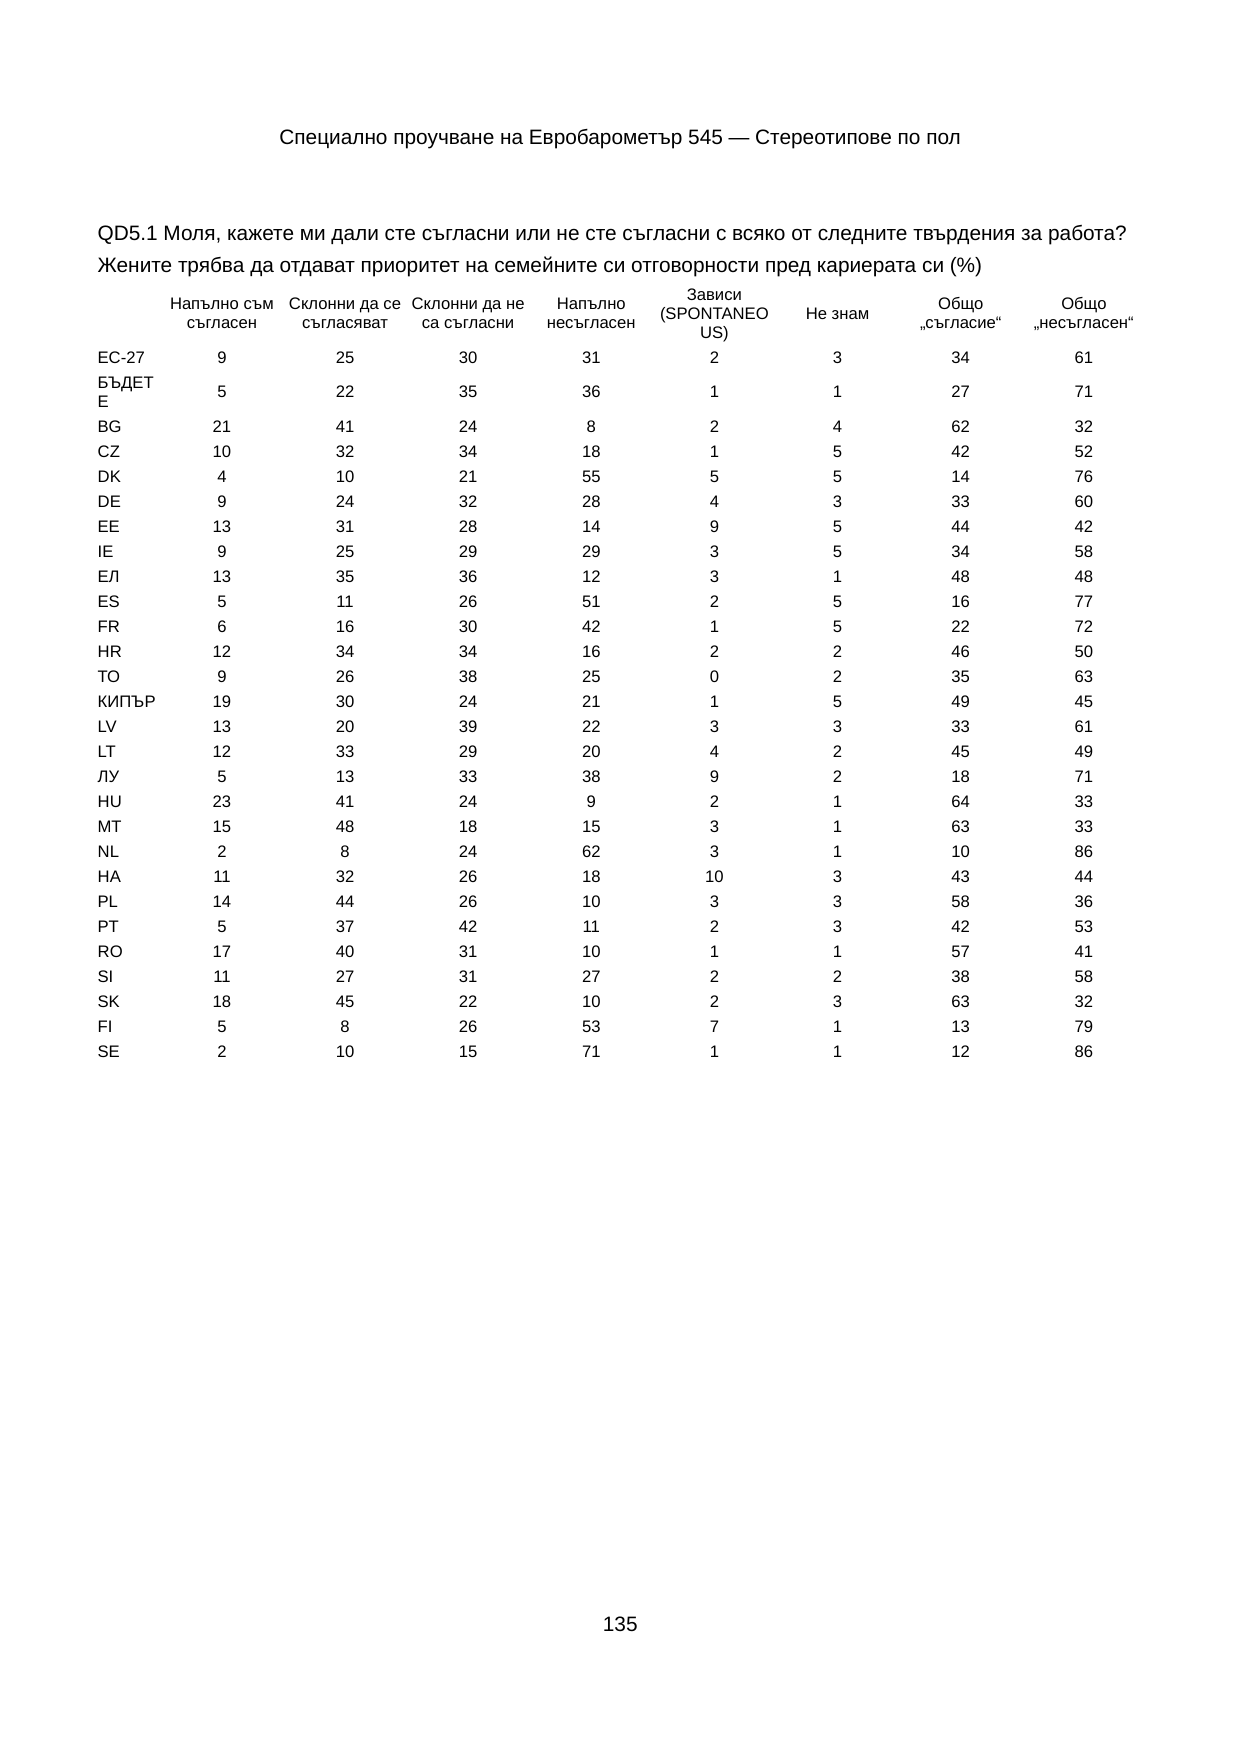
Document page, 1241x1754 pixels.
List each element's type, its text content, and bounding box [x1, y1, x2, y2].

table_cell 24 [406, 789, 529, 814]
table_cell 33 [1022, 814, 1145, 839]
table_cell 24 [406, 689, 529, 714]
table_cell 9 [160, 489, 283, 514]
table_cell 35 [283, 564, 406, 589]
table_cell 28 [530, 489, 653, 514]
table_cell SK [95, 989, 160, 1014]
table_cell 1 [653, 439, 776, 464]
table_cell НА [95, 864, 160, 889]
table_cell RO [95, 939, 160, 964]
table_cell 29 [406, 739, 529, 764]
table_cell 2 [776, 639, 899, 664]
table_cell 5 [160, 370, 283, 414]
table_cell 5 [776, 439, 899, 464]
table_cell ES [95, 589, 160, 614]
table_cell 71 [530, 1039, 653, 1064]
table_cell 5 [653, 464, 776, 489]
table_cell 13 [160, 514, 283, 539]
table_cell 79 [1022, 1014, 1145, 1039]
table_cell 11 [160, 964, 283, 989]
table_cell 3 [776, 345, 899, 370]
table_cell 10 [530, 939, 653, 964]
table_cell 42 [530, 614, 653, 639]
table_cell 22 [406, 989, 529, 1014]
table_cell 2 [160, 1039, 283, 1064]
table_cell 2 [776, 964, 899, 989]
table_cell ЛУ [95, 764, 160, 789]
table_cell 63 [899, 989, 1022, 1014]
table_cell 33 [283, 739, 406, 764]
table_cell 26 [406, 864, 529, 889]
table_cell 4 [653, 739, 776, 764]
table_cell 2 [776, 764, 899, 789]
table_cell 86 [1022, 1039, 1145, 1064]
table_cell 53 [1022, 914, 1145, 939]
table_cell 16 [283, 614, 406, 639]
table_cell 23 [160, 789, 283, 814]
table_cell 63 [899, 814, 1022, 839]
table_cell 30 [406, 345, 529, 370]
table_cell 12 [160, 639, 283, 664]
table_cell 1 [776, 789, 899, 814]
table_cell 71 [1022, 370, 1145, 414]
table_cell Общо „съгласие“ [899, 281, 1022, 345]
table_cell 1 [776, 939, 899, 964]
table_cell 13 [283, 764, 406, 789]
table_cell 51 [530, 589, 653, 614]
table_cell 33 [899, 489, 1022, 514]
table_cell 9 [160, 345, 283, 370]
table_cell 25 [530, 664, 653, 689]
table_cell 58 [1022, 539, 1145, 564]
table_cell ТО [95, 664, 160, 689]
table_cell 36 [1022, 889, 1145, 914]
table_cell 1 [776, 839, 899, 864]
table_cell БЪДЕТЕ [95, 370, 160, 414]
table_cell 10 [283, 1039, 406, 1064]
table_cell 33 [406, 764, 529, 789]
table_cell 48 [1022, 564, 1145, 589]
table_cell 1 [653, 1039, 776, 1064]
table_cell Жените трябва да отдават приоритет на семейните си отговорности пред кариерата си (%) [95, 249, 1145, 281]
table_cell 2 [653, 414, 776, 439]
table_cell 32 [283, 864, 406, 889]
table_cell 2 [653, 989, 776, 1014]
table_cell 39 [406, 714, 529, 739]
table_cell 11 [160, 864, 283, 889]
table_cell 86 [1022, 839, 1145, 864]
table_cell 38 [406, 664, 529, 689]
table_cell 42 [406, 914, 529, 939]
table_cell MT [95, 814, 160, 839]
table_cell 5 [776, 514, 899, 539]
table_cell 17 [160, 939, 283, 964]
table_cell 25 [283, 345, 406, 370]
table_cell 34 [283, 639, 406, 664]
table_cell 64 [899, 789, 1022, 814]
table_cell 3 [776, 914, 899, 939]
table_cell 24 [406, 414, 529, 439]
table_cell 71 [1022, 764, 1145, 789]
table_cell 33 [899, 714, 1022, 739]
table_cell 61 [1022, 714, 1145, 739]
table_cell 5 [776, 689, 899, 714]
table_cell 9 [160, 664, 283, 689]
table_cell 3 [653, 889, 776, 914]
table_cell Склонни да се съгласяват [283, 281, 406, 345]
table_cell 50 [1022, 639, 1145, 664]
table_cell 31 [530, 345, 653, 370]
table_cell 13 [160, 564, 283, 589]
table_cell 22 [899, 614, 1022, 639]
table_cell 34 [406, 639, 529, 664]
table_cell 2 [653, 639, 776, 664]
table_cell Не знам [776, 281, 899, 345]
table_cell 31 [283, 514, 406, 539]
table_cell 12 [530, 564, 653, 589]
table_cell 10 [653, 864, 776, 889]
table_cell 42 [899, 439, 1022, 464]
table_cell 22 [530, 714, 653, 739]
table_cell 3 [653, 839, 776, 864]
table_cell 37 [283, 914, 406, 939]
table_cell 61 [1022, 345, 1145, 370]
table_cell 9 [653, 514, 776, 539]
table_cell 5 [160, 1014, 283, 1039]
table_cell 12 [160, 739, 283, 764]
table_cell 5 [776, 589, 899, 614]
table_cell 13 [899, 1014, 1022, 1039]
table_cell 45 [283, 989, 406, 1014]
table_cell 58 [899, 889, 1022, 914]
table_cell 46 [899, 639, 1022, 664]
table_cell 44 [899, 514, 1022, 539]
table_cell 5 [776, 464, 899, 489]
table_cell 5 [160, 764, 283, 789]
table_cell 2 [776, 664, 899, 689]
table_cell 1 [653, 614, 776, 639]
table_cell 3 [653, 539, 776, 564]
table_cell 20 [530, 739, 653, 764]
table_cell 34 [899, 345, 1022, 370]
table_cell 9 [653, 764, 776, 789]
table_cell 27 [899, 370, 1022, 414]
table_cell EE [95, 514, 160, 539]
table_cell 58 [1022, 964, 1145, 989]
table_cell FR [95, 614, 160, 639]
table_cell 35 [406, 370, 529, 414]
table_cell SE [95, 1039, 160, 1064]
table_cell LV [95, 714, 160, 739]
table_cell 4 [160, 464, 283, 489]
table_cell 34 [406, 439, 529, 464]
table_cell 32 [1022, 414, 1145, 439]
table_cell Напълно съм съгласен [160, 281, 283, 345]
table_cell 31 [406, 964, 529, 989]
table_cell 2 [160, 839, 283, 864]
table_cell 25 [283, 539, 406, 564]
table_cell 2 [653, 345, 776, 370]
table_cell 15 [530, 814, 653, 839]
table_cell 5 [776, 614, 899, 639]
table_cell 1 [653, 939, 776, 964]
table_cell SI [95, 964, 160, 989]
table_cell Напълно несъгласен [530, 281, 653, 345]
table_cell 21 [530, 689, 653, 714]
table_cell 16 [530, 639, 653, 664]
table_cell 36 [530, 370, 653, 414]
table_cell 26 [406, 589, 529, 614]
table_cell 22 [283, 370, 406, 414]
table_cell 72 [1022, 614, 1145, 639]
table_cell Общо „несъгласен“ [1022, 281, 1145, 345]
table_cell 36 [406, 564, 529, 589]
table_cell 76 [1022, 464, 1145, 489]
table_cell 8 [283, 839, 406, 864]
table_cell 9 [530, 789, 653, 814]
table_cell NL [95, 839, 160, 864]
table_cell 41 [283, 414, 406, 439]
table_cell 49 [899, 689, 1022, 714]
table_cell 44 [283, 889, 406, 914]
table_cell 14 [530, 514, 653, 539]
table_cell 8 [283, 1014, 406, 1039]
table_cell 10 [160, 439, 283, 464]
table_cell 12 [899, 1039, 1022, 1064]
table_cell 33 [1022, 789, 1145, 814]
table_cell 10 [283, 464, 406, 489]
table_cell 1 [776, 564, 899, 589]
table_cell 62 [899, 414, 1022, 439]
table_cell 31 [406, 939, 529, 964]
table_cell 15 [160, 814, 283, 839]
table_cell 18 [899, 764, 1022, 789]
table_cell DE [95, 489, 160, 514]
table_cell IE [95, 539, 160, 564]
table_cell 11 [283, 589, 406, 614]
table_cell 63 [1022, 664, 1145, 689]
table_cell 34 [899, 539, 1022, 564]
table_cell 48 [899, 564, 1022, 589]
table_cell DK [95, 464, 160, 489]
table_cell 45 [899, 739, 1022, 764]
table_cell 3 [776, 889, 899, 914]
table_cell 5 [160, 589, 283, 614]
table_cell 1 [653, 370, 776, 414]
table_cell 26 [406, 889, 529, 914]
table_cell 3 [653, 814, 776, 839]
table_cell 8 [530, 414, 653, 439]
table_cell 41 [1022, 939, 1145, 964]
table_cell 32 [283, 439, 406, 464]
table_cell 29 [530, 539, 653, 564]
table_cell 48 [283, 814, 406, 839]
table_cell HR [95, 639, 160, 664]
table_cell 26 [406, 1014, 529, 1039]
table_cell 6 [160, 614, 283, 639]
table_cell 10 [530, 889, 653, 914]
table_cell 20 [283, 714, 406, 739]
table_cell 32 [406, 489, 529, 514]
table_cell 52 [1022, 439, 1145, 464]
table_cell Склонни да не са съгласни [406, 281, 529, 345]
table_cell 2 [653, 589, 776, 614]
table_cell 14 [899, 464, 1022, 489]
table_cell 30 [283, 689, 406, 714]
table_cell 19 [160, 689, 283, 714]
table_cell 21 [406, 464, 529, 489]
table_cell 77 [1022, 589, 1145, 614]
table_cell 55 [530, 464, 653, 489]
table_cell 15 [406, 1039, 529, 1064]
table_cell 38 [530, 764, 653, 789]
table_cell 3 [776, 864, 899, 889]
table_cell 62 [530, 839, 653, 864]
table_cell КИПЪР [95, 689, 160, 714]
table_cell 9 [160, 539, 283, 564]
table_cell 13 [160, 714, 283, 739]
table_cell 29 [406, 539, 529, 564]
table_cell 16 [899, 589, 1022, 614]
table_cell 5 [776, 539, 899, 564]
table_cell 3 [776, 714, 899, 739]
table_cell 18 [406, 814, 529, 839]
table_cell 1 [776, 1014, 899, 1039]
table_cell 1 [776, 370, 899, 414]
table_cell FI [95, 1014, 160, 1039]
table_cell 2 [653, 914, 776, 939]
table_cell 28 [406, 514, 529, 539]
table_header QD5.1 Моля, кажете ми дали сте съгласни или не сте съгласни с всяко от следните твърдения за работа? [95, 217, 1145, 249]
table_cell 1 [776, 1039, 899, 1064]
table_cell 4 [653, 489, 776, 514]
table_cell 35 [899, 664, 1022, 689]
table_cell PL [95, 889, 160, 914]
table_cell 24 [283, 489, 406, 514]
table_cell 2 [653, 964, 776, 989]
table_cell 41 [283, 789, 406, 814]
table_cell 18 [530, 864, 653, 889]
table_cell HU [95, 789, 160, 814]
table_cell 18 [530, 439, 653, 464]
table_cell BG [95, 414, 160, 439]
table_cell 57 [899, 939, 1022, 964]
table_cell 10 [899, 839, 1022, 864]
table_cell 27 [530, 964, 653, 989]
table_cell Зависи (SPONTANEOUS) [653, 281, 776, 345]
table_cell ЕЛ [95, 564, 160, 589]
table_cell 3 [776, 489, 899, 514]
table_cell 5 [160, 914, 283, 939]
table_cell 49 [1022, 739, 1145, 764]
table_cell 2 [653, 789, 776, 814]
table_cell 45 [1022, 689, 1145, 714]
table_cell 3 [776, 989, 899, 1014]
table_cell 60 [1022, 489, 1145, 514]
table_cell 2 [776, 739, 899, 764]
table_cell 18 [160, 989, 283, 1014]
table_cell PT [95, 914, 160, 939]
table_cell 26 [283, 664, 406, 689]
table_cell 42 [899, 914, 1022, 939]
table_cell 11 [530, 914, 653, 939]
table_cell 1 [653, 689, 776, 714]
table_cell 4 [776, 414, 899, 439]
table_cell 1 [776, 814, 899, 839]
table_cell 14 [160, 889, 283, 914]
table_cell 30 [406, 614, 529, 639]
table_cell 0 [653, 664, 776, 689]
table_cell ЕС-27 [95, 345, 160, 370]
table_cell 43 [899, 864, 1022, 889]
table_cell 32 [1022, 989, 1145, 1014]
table_cell 38 [899, 964, 1022, 989]
table_cell 7 [653, 1014, 776, 1039]
table_cell 53 [530, 1014, 653, 1039]
table_cell 21 [160, 414, 283, 439]
table_cell 24 [406, 839, 529, 864]
table_cell 27 [283, 964, 406, 989]
table_cell 10 [530, 989, 653, 1014]
table_cell 42 [1022, 514, 1145, 539]
table_cell 44 [1022, 864, 1145, 889]
table_cell CZ [95, 439, 160, 464]
table_cell LT [95, 739, 160, 764]
table_cell 40 [283, 939, 406, 964]
table_cell 3 [653, 714, 776, 739]
table_cell [95, 281, 160, 345]
table_cell 3 [653, 564, 776, 589]
